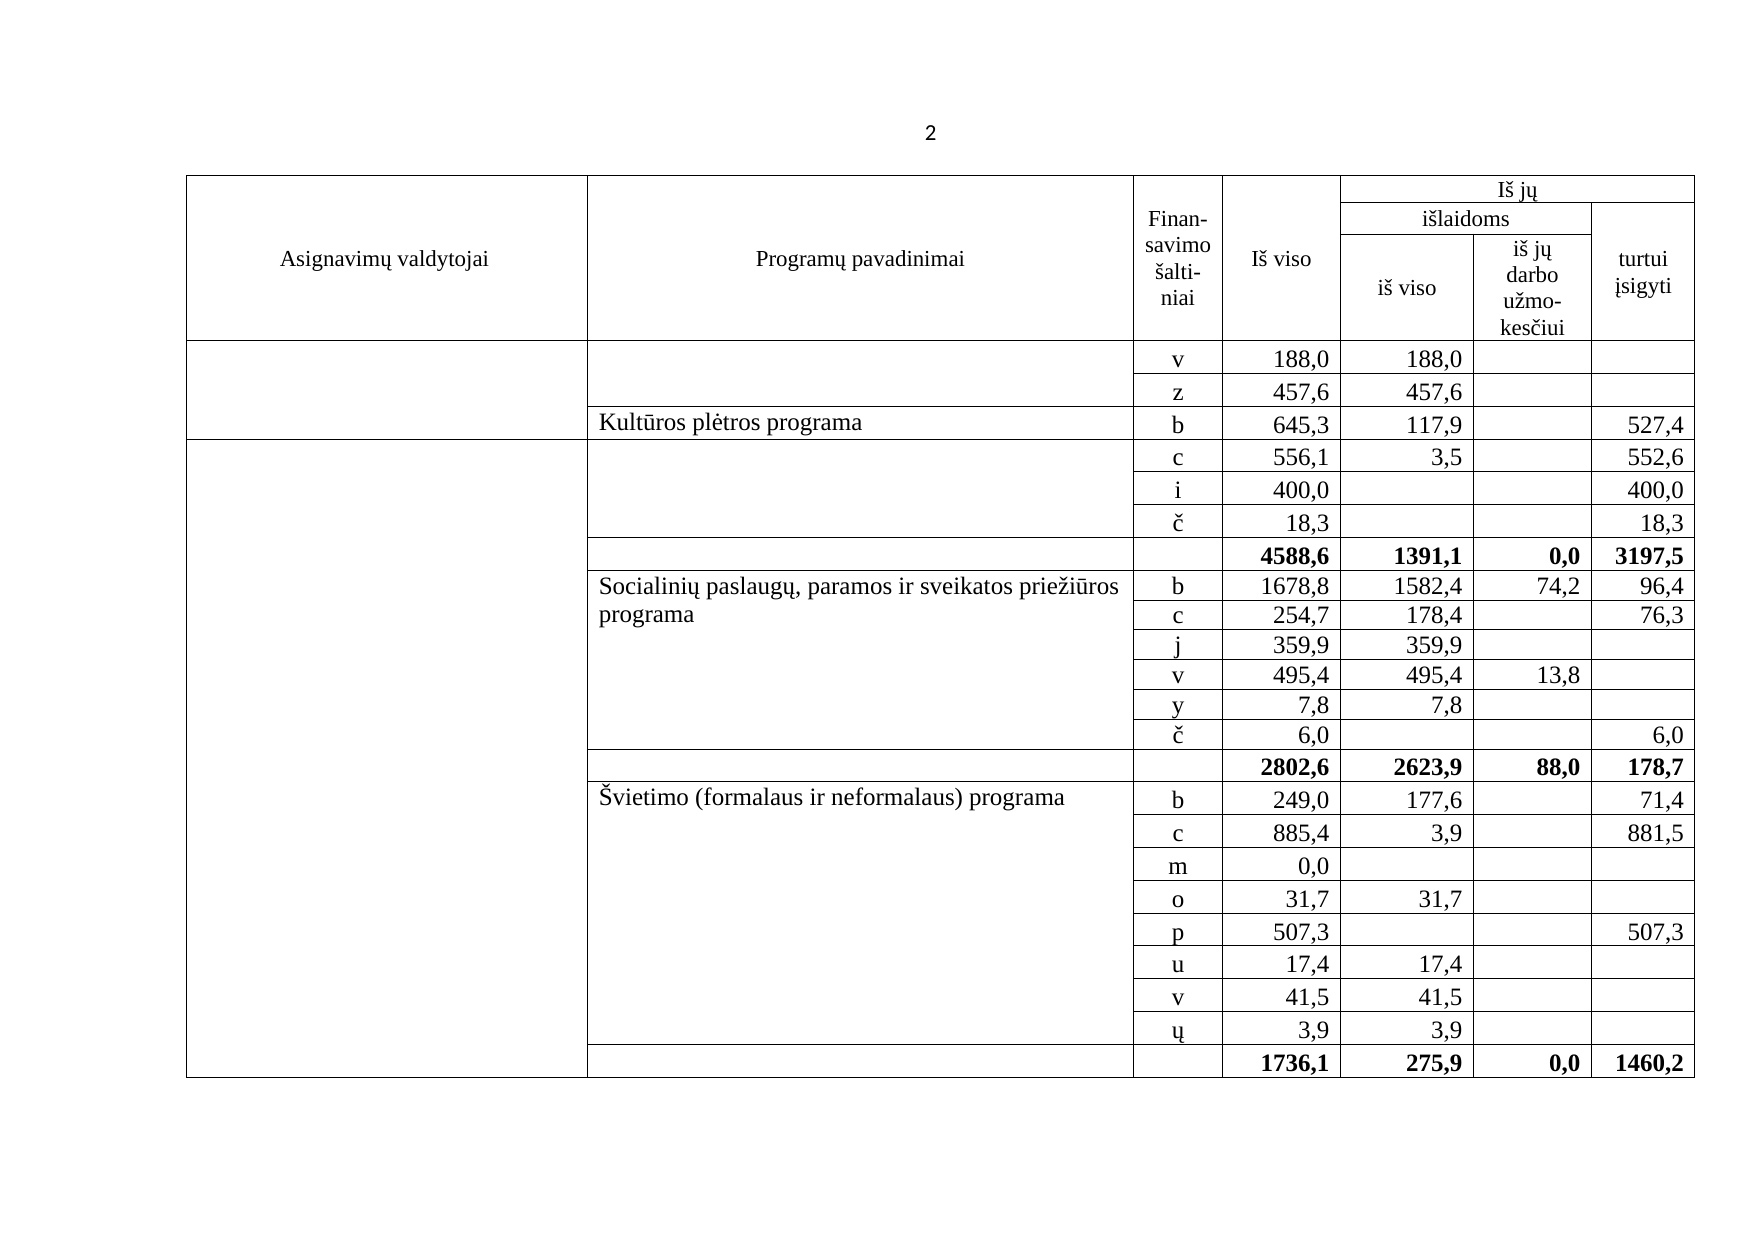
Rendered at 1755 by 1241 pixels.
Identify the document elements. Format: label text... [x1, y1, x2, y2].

table_cell 1582,4 [1341, 571, 1473, 599]
table_cell [1474, 815, 1591, 847]
table_cell [1592, 660, 1694, 689]
table_cell 7,8 [1341, 690, 1473, 719]
table_cell [1592, 1012, 1694, 1044]
table_cell [1474, 601, 1591, 629]
table_cell 457,6 [1341, 374, 1473, 406]
table_cell v [1134, 660, 1222, 689]
table_cell p [1134, 914, 1222, 945]
table_cell [1474, 881, 1591, 912]
table_cell [187, 341, 587, 438]
table_cell b [1134, 571, 1222, 599]
table_cell 0,0 [1474, 538, 1591, 570]
table_cell [1474, 690, 1591, 719]
table_cell 495,4 [1223, 660, 1340, 689]
table_cell 6,0 [1592, 720, 1694, 748]
table_cell [1474, 720, 1591, 748]
table_cell o [1134, 881, 1222, 912]
table_cell 400,0 [1592, 472, 1694, 504]
table_cell [1474, 1012, 1591, 1044]
table_cell [1474, 782, 1591, 814]
table_cell 71,4 [1592, 782, 1694, 814]
table_cell 117,9 [1341, 407, 1473, 438]
table_cell [1592, 979, 1694, 1011]
table_cell [588, 750, 1133, 781]
table_cell [1474, 914, 1591, 945]
table_cell 507,3 [1592, 914, 1694, 945]
table_cell 188,0 [1341, 341, 1473, 373]
table_cell 881,5 [1592, 815, 1694, 847]
table_cell 2802,6 [1223, 750, 1340, 781]
table_cell j [1134, 630, 1222, 659]
table_cell [1592, 881, 1694, 912]
table_cell 3,9 [1341, 815, 1473, 847]
table_cell 0,0 [1474, 1045, 1591, 1077]
table_cell [1474, 979, 1591, 1011]
table_cell 17,4 [1223, 946, 1340, 978]
table_cell [1474, 440, 1591, 471]
table_header Iš jų [1341, 176, 1694, 202]
table_cell [1134, 538, 1222, 570]
table_cell [588, 538, 1133, 570]
table_cell 0,0 [1223, 848, 1340, 880]
table_cell c [1134, 440, 1222, 471]
table_header Iš viso [1223, 176, 1340, 340]
table_cell [588, 440, 1133, 537]
table_cell [1134, 1045, 1222, 1077]
table_cell 41,5 [1341, 979, 1473, 1011]
table_cell [1474, 341, 1591, 373]
table_cell 556,1 [1223, 440, 1340, 471]
table_cell [1474, 848, 1591, 880]
table_cell iš viso [1341, 235, 1473, 340]
table_cell 13,8 [1474, 660, 1591, 689]
table_cell b [1134, 782, 1222, 814]
table_cell v [1134, 341, 1222, 373]
table_cell 885,4 [1223, 815, 1340, 847]
table_cell 507,3 [1223, 914, 1340, 945]
table_cell 2623,9 [1341, 750, 1473, 781]
table_cell 552,6 [1592, 440, 1694, 471]
table_cell [1474, 946, 1591, 978]
table_cell 96,4 [1592, 571, 1694, 599]
table_cell [588, 1045, 1133, 1077]
table_cell č [1134, 720, 1222, 748]
table_cell Švietimo (formalaus ir neformalaus) programa [588, 782, 1133, 1044]
table_cell ų [1134, 1012, 1222, 1044]
table_cell c [1134, 815, 1222, 847]
table_cell c [1134, 601, 1222, 629]
table_cell išlaidoms [1341, 203, 1591, 233]
table_header Programų pavadinimai [588, 176, 1133, 340]
table_cell [1592, 848, 1694, 880]
table_cell Socialinių paslaugų, paramos ir sveikatos priežiūros programa [588, 571, 1133, 748]
table_cell turtui įsigyti [1592, 203, 1694, 340]
table_cell [1134, 750, 1222, 781]
table_cell [1592, 630, 1694, 659]
table_cell [1474, 630, 1591, 659]
table_cell 31,7 [1341, 881, 1473, 912]
table_cell 74,2 [1474, 571, 1591, 599]
table_cell [1341, 472, 1473, 504]
table_cell y [1134, 690, 1222, 719]
table_cell 18,3 [1223, 505, 1340, 537]
table_cell u [1134, 946, 1222, 978]
table_cell Kultūros plėtros programa [588, 407, 1133, 438]
table_cell 31,7 [1223, 881, 1340, 912]
table_cell 1678,8 [1223, 571, 1340, 599]
table_cell 1460,2 [1592, 1045, 1694, 1077]
table_cell 275,9 [1341, 1045, 1473, 1077]
table_cell 1736,1 [1223, 1045, 1340, 1077]
table_cell m [1134, 848, 1222, 880]
table_cell 3,5 [1341, 440, 1473, 471]
table_cell 254,7 [1223, 601, 1340, 629]
table_cell [187, 440, 587, 1077]
table_cell 457,6 [1223, 374, 1340, 406]
table_cell 177,6 [1341, 782, 1473, 814]
table_cell 41,5 [1223, 979, 1340, 1011]
table_cell 3,9 [1341, 1012, 1473, 1044]
table_cell [1592, 690, 1694, 719]
table_cell 400,0 [1223, 472, 1340, 504]
table_cell [588, 341, 1133, 406]
table_cell iš jų darbo užmo-kesčiui [1474, 235, 1591, 340]
table_cell 178,4 [1341, 601, 1473, 629]
table_cell 359,9 [1341, 630, 1473, 659]
table_cell [1592, 374, 1694, 406]
table_cell [1474, 472, 1591, 504]
table_cell 17,4 [1341, 946, 1473, 978]
table_cell 3,9 [1223, 1012, 1340, 1044]
table_cell v [1134, 979, 1222, 1011]
table_cell 3197,5 [1592, 538, 1694, 570]
table_cell 359,9 [1223, 630, 1340, 659]
table_header Finan-savimo šalti-niai [1134, 176, 1222, 340]
table_cell [1341, 505, 1473, 537]
table_header Asignavimų valdytojai [187, 176, 587, 340]
table_cell 495,4 [1341, 660, 1473, 689]
table_cell 18,3 [1592, 505, 1694, 537]
table_cell 178,7 [1592, 750, 1694, 781]
table_cell b [1134, 407, 1222, 438]
table_cell 7,8 [1223, 690, 1340, 719]
table_cell z [1134, 374, 1222, 406]
table_cell 88,0 [1474, 750, 1591, 781]
table_cell [1341, 720, 1473, 748]
table_cell 76,3 [1592, 601, 1694, 629]
table_cell [1592, 946, 1694, 978]
table_cell [1474, 374, 1591, 406]
table_cell 249,0 [1223, 782, 1340, 814]
table_cell [1341, 848, 1473, 880]
table_cell [1474, 505, 1591, 537]
table_cell 4588,6 [1223, 538, 1340, 570]
table_cell č [1134, 505, 1222, 537]
table_cell 527,4 [1592, 407, 1694, 438]
table_cell [1592, 341, 1694, 373]
table_cell 1391,1 [1341, 538, 1473, 570]
table_cell 645,3 [1223, 407, 1340, 438]
table_cell i [1134, 472, 1222, 504]
table_cell 6,0 [1223, 720, 1340, 748]
table_cell [1341, 914, 1473, 945]
table_cell [1474, 407, 1591, 438]
table_cell 188,0 [1223, 341, 1340, 373]
